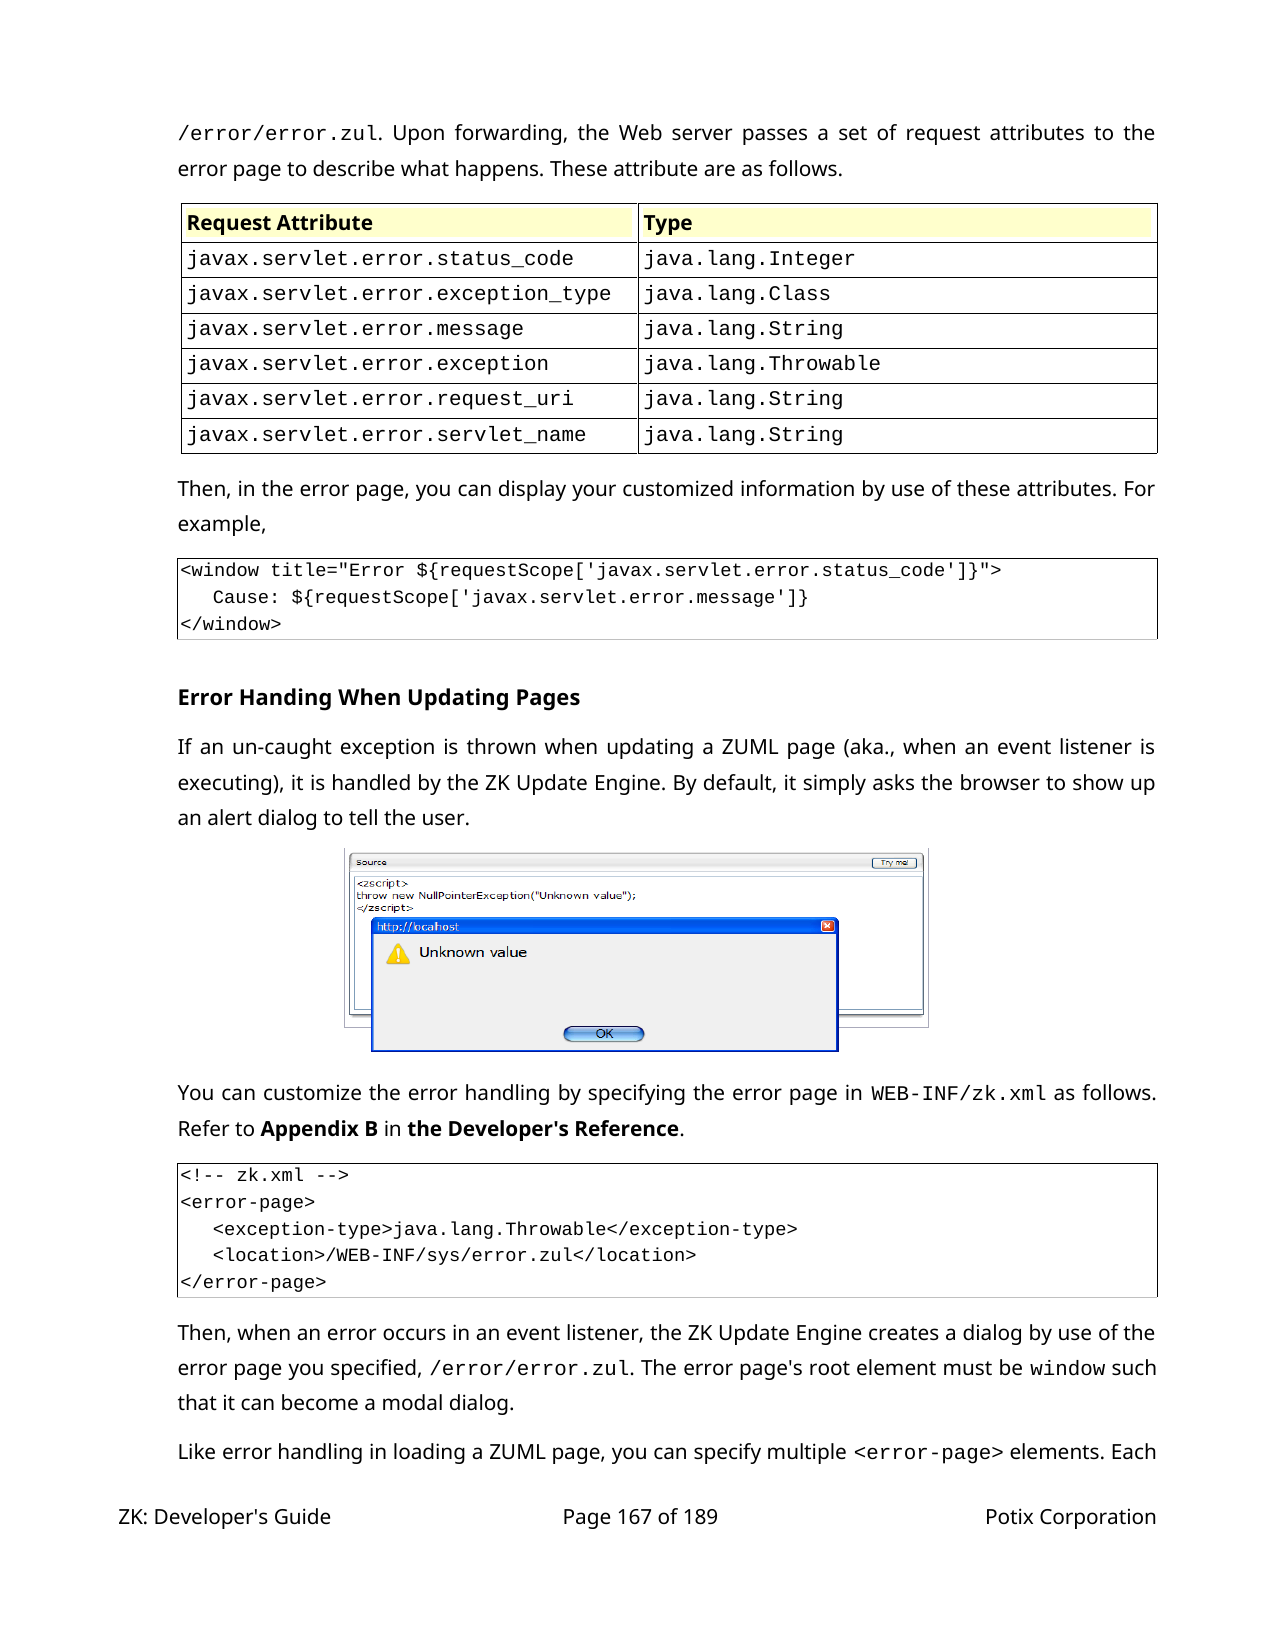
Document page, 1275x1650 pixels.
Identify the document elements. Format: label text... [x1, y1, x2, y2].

table_cell java.lang.String [639, 314, 1157, 348]
table_cell javax.servlet.error.message [182, 314, 637, 348]
table_header Request Attribute [182, 204, 637, 242]
text <window title="Error ${requestScope['javax.servlet.error.status_code']}"> [178, 559, 1157, 582]
table_cell java.lang.Throwable [639, 349, 1157, 383]
text Cause: ${requestScope['javax.servlet.error.message']} [178, 585, 1157, 609]
table_cell javax.servlet.error.exception_type [182, 278, 637, 313]
text /error/error.zul. Upon forwarding, the Web server passes a set of request attributes to the error page to describe what happens. These attribute are as follows. [177, 118, 1157, 182]
subtitle Error Handing When Updating Pages [177, 682, 1157, 712]
text <!-- zk.xml --> [178, 1164, 1157, 1187]
table_cell javax.servlet.error.servlet_name [182, 419, 637, 453]
table_header Type [639, 204, 1157, 242]
text Then, when an error occurs in an event listener, the ZK Update Engine creates a dialog by use of the error page you specified, /error/error.zul. The error page's root element must be window such that it can become a modal dialog. [177, 1318, 1157, 1417]
text Like error handling in loading a ZUML page, you can specify multiple <error-page> elements. Each [177, 1437, 1157, 1466]
table_cell javax.servlet.error.status_code [182, 243, 637, 277]
text If an un-caught exception is thrown when updating a ZUML page (aka., when an event listener is executing), it is handled by the ZK Update Engine. By default, it simply asks the browser to show up an alert dialog to tell the user. [177, 732, 1157, 831]
table_cell java.lang.String [639, 419, 1157, 453]
text </window> [178, 612, 1157, 639]
text Then, in the error page, you can display your customized information by use of these attributes. For example, [177, 474, 1157, 537]
text You can customize the error handling by specifying the error page in WEB-INF/zk.xml as follows. Refer to Appendix B in the Developer's Reference. [177, 1079, 1157, 1142]
table_cell java.lang.Integer [639, 243, 1157, 277]
table_cell java.lang.String [639, 384, 1157, 418]
text <error-page> <exception-type>java.lang.Throwable</exception-type> <location>/WEB-INF/sys/error.zul</location> </error-page> [178, 1190, 1157, 1297]
picture [342, 848, 933, 1054]
table_cell java.lang.Class [639, 278, 1157, 313]
table_cell javax.servlet.error.request_uri [182, 384, 637, 418]
table_cell javax.servlet.error.exception [182, 349, 637, 383]
